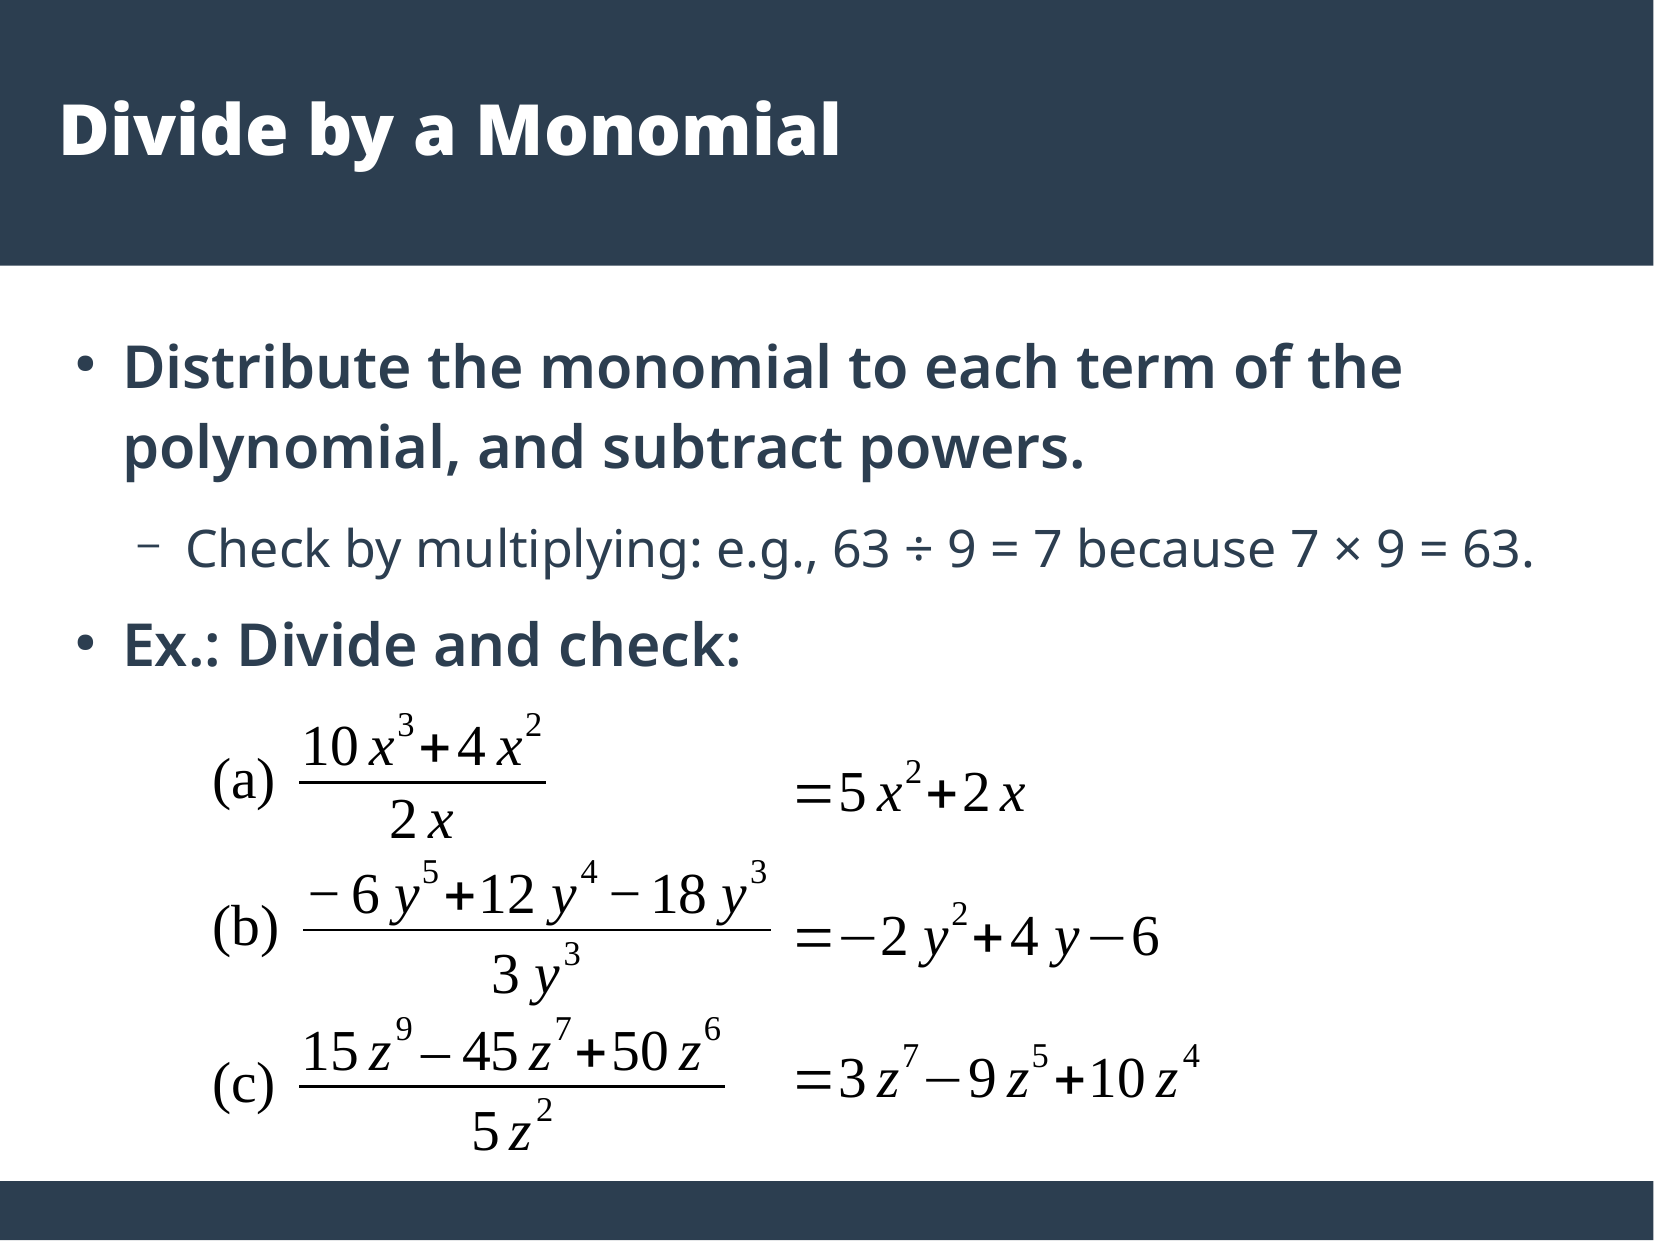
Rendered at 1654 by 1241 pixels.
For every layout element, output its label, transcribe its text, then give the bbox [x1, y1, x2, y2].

chart [781, 752, 1207, 1110]
title Divide by a Monomial [59, 49, 1595, 207]
list Distribute the monomial to each term of the polynomial, and subtract powers. Check by multiplying: e.g., 63 ÷ 9 = 7 because 7 × 9 = 63. Ex.: Divide and check: [59, 324, 1595, 691]
chart [206, 705, 780, 1163]
